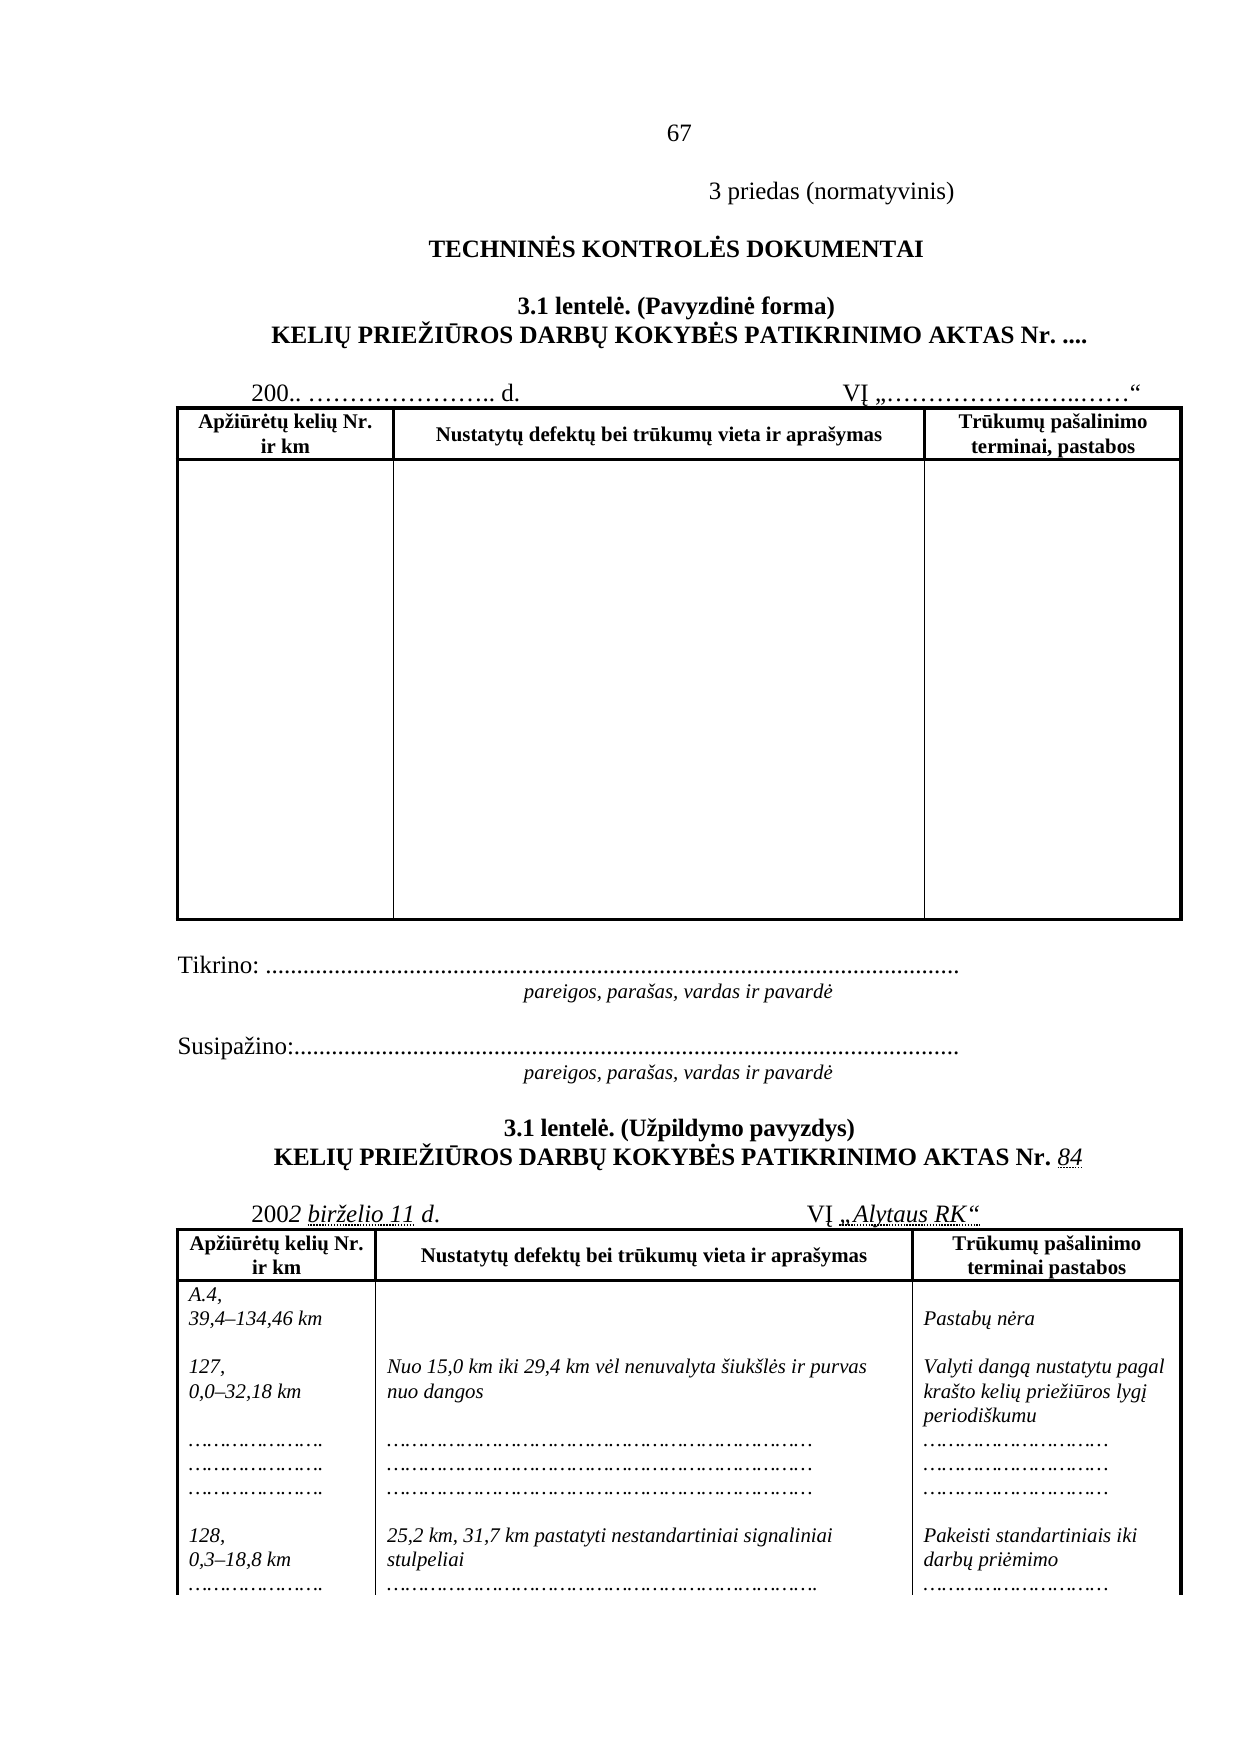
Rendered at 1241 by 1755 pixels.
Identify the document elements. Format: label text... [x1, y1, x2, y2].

table_cell [394, 533, 924, 557]
table_cell ……………………………………………………………. [376, 1571, 912, 1595]
table_cell [925, 485, 1179, 509]
text Susipažino: [177, 1031, 1181, 1060]
table_header Nustatytų defektų bei trūkumų vieta ir aprašymas [395, 410, 923, 458]
table_cell [179, 461, 393, 485]
table_header Apžiūrėtų kelių Nr. ir km [179, 1231, 374, 1279]
table_cell [179, 1330, 375, 1354]
table_cell [925, 750, 1179, 773]
table_cell [394, 581, 924, 605]
text 3.1 lentelė. (Pavyzdinė forma) [177, 291, 1181, 320]
table_cell [179, 653, 393, 677]
table_cell Nuo 15,0 km iki 29,4 km vėl nenuvalyta šiukšlės ir purvas nuo dangos [376, 1355, 912, 1427]
table_cell …………………. [179, 1571, 375, 1595]
table_cell [179, 581, 393, 605]
table_cell [394, 509, 924, 533]
table_cell [179, 870, 393, 894]
table_cell [925, 629, 1179, 653]
table_cell [376, 1330, 912, 1354]
table_cell [925, 533, 1179, 557]
table_cell [925, 822, 1179, 846]
table_cell [925, 581, 1179, 605]
table_cell [394, 846, 924, 870]
table_cell [179, 485, 393, 509]
table_cell [925, 653, 1179, 677]
table_cell ………………………… [913, 1571, 1179, 1595]
table_cell [394, 485, 924, 509]
text KELIŲ PRIEŽIŪROS DARBŲ KOKYBĖS PATIKRINIMO AKTAS Nr. 84 [177, 1142, 1181, 1170]
table_cell [179, 894, 393, 918]
table_cell [925, 461, 1179, 485]
table_cell [925, 894, 1179, 918]
table_cell [925, 846, 1179, 870]
table_cell ………………………… [913, 1427, 1179, 1451]
table_cell …………………. [179, 1427, 375, 1451]
table_cell [179, 774, 393, 798]
text KELIŲ PRIEŽIŪROS DARBŲ KOKYBĖS PATIKRINIMO AKTAS Nr. .... [177, 320, 1181, 349]
table_header Nustatytų defektų bei trūkumų vieta ir aprašymas [377, 1231, 911, 1279]
table_cell [394, 461, 924, 485]
table_cell Pastabų nėra [913, 1282, 1179, 1330]
text 2002 birželio 11 d. VĮ „Alytaus RK“ [177, 1199, 1181, 1228]
text 200.. ………………….. d. VĮ „……………….…..……“ [177, 378, 1181, 406]
table_cell [925, 605, 1179, 629]
table_cell [179, 725, 393, 749]
table_cell [925, 774, 1179, 798]
table_cell [913, 1330, 1179, 1354]
table_cell [376, 1499, 912, 1523]
table_cell [394, 557, 924, 581]
table_cell [925, 557, 1179, 581]
table_cell [179, 605, 393, 629]
table_cell …………………………………………………………… [376, 1475, 912, 1499]
table_cell [925, 677, 1179, 701]
table_cell [376, 1282, 912, 1330]
table_cell ………………………… [913, 1475, 1179, 1499]
text 3.1 lentelė. (Užpildymo pavyzdys) [177, 1113, 1181, 1142]
table_header Trūkumų pašalinimo terminai, pastabos [926, 410, 1179, 458]
table_cell [394, 894, 924, 918]
table_cell [394, 605, 924, 629]
table_header Apžiūrėtų kelių Nr. ir km [179, 410, 392, 458]
table_cell …………………. [179, 1475, 375, 1499]
table_cell [913, 1499, 1179, 1523]
table_cell …………………………………………………………… [376, 1451, 912, 1475]
table_cell [179, 1499, 375, 1523]
table_cell 127, 0,0–32,18 km [179, 1355, 375, 1427]
text pareigos, parašas, vardas ir pavardė [177, 978, 1181, 1003]
table_cell [179, 677, 393, 701]
table_cell 25,2 km, 31,7 km pastatyti nestandartiniai signaliniai stulpeliai [376, 1523, 912, 1571]
table_cell [925, 870, 1179, 894]
table_cell [179, 557, 393, 581]
table_cell [179, 701, 393, 725]
table_cell [179, 629, 393, 653]
table_cell [394, 798, 924, 822]
table_cell …………………. [179, 1451, 375, 1475]
table_cell [179, 822, 393, 846]
text TECHNINĖS KONTROLĖS DOKUMENTAI [177, 234, 1181, 263]
table_cell [394, 774, 924, 798]
table_cell 128, 0,3–18,8 km [179, 1523, 375, 1571]
table_cell [925, 701, 1179, 725]
text Tikrino: [177, 950, 1181, 978]
table_cell [394, 750, 924, 773]
table_cell [394, 677, 924, 701]
table_cell [179, 798, 393, 822]
table_cell Pakeisti standartiniais iki darbų priėmimo [913, 1523, 1179, 1571]
table_cell [394, 870, 924, 894]
text pareigos, parašas, vardas ir pavardė [177, 1060, 1181, 1084]
text 3 priedas (normatyvinis) [177, 176, 1181, 205]
table_cell [179, 846, 393, 870]
table_cell ………………………… [913, 1451, 1179, 1475]
table_cell Valyti dangą nustatytu pagal krašto kelių priežiūros lygį periodiškumu [913, 1355, 1179, 1427]
table_cell [925, 509, 1179, 533]
table_cell [394, 653, 924, 677]
table_cell [394, 725, 924, 749]
table_cell …………………………………………………………… [376, 1427, 912, 1451]
table_cell [394, 822, 924, 846]
table_header Trūkumų pašalinimo terminai pastabos [914, 1231, 1179, 1279]
table_cell [925, 798, 1179, 822]
table_cell [179, 750, 393, 773]
table_cell [925, 725, 1179, 749]
table_cell A.4, 39,4–134,46 km [179, 1282, 375, 1330]
table_cell [179, 509, 393, 533]
table_cell [394, 701, 924, 725]
table_cell [179, 533, 393, 557]
table_cell [394, 629, 924, 653]
